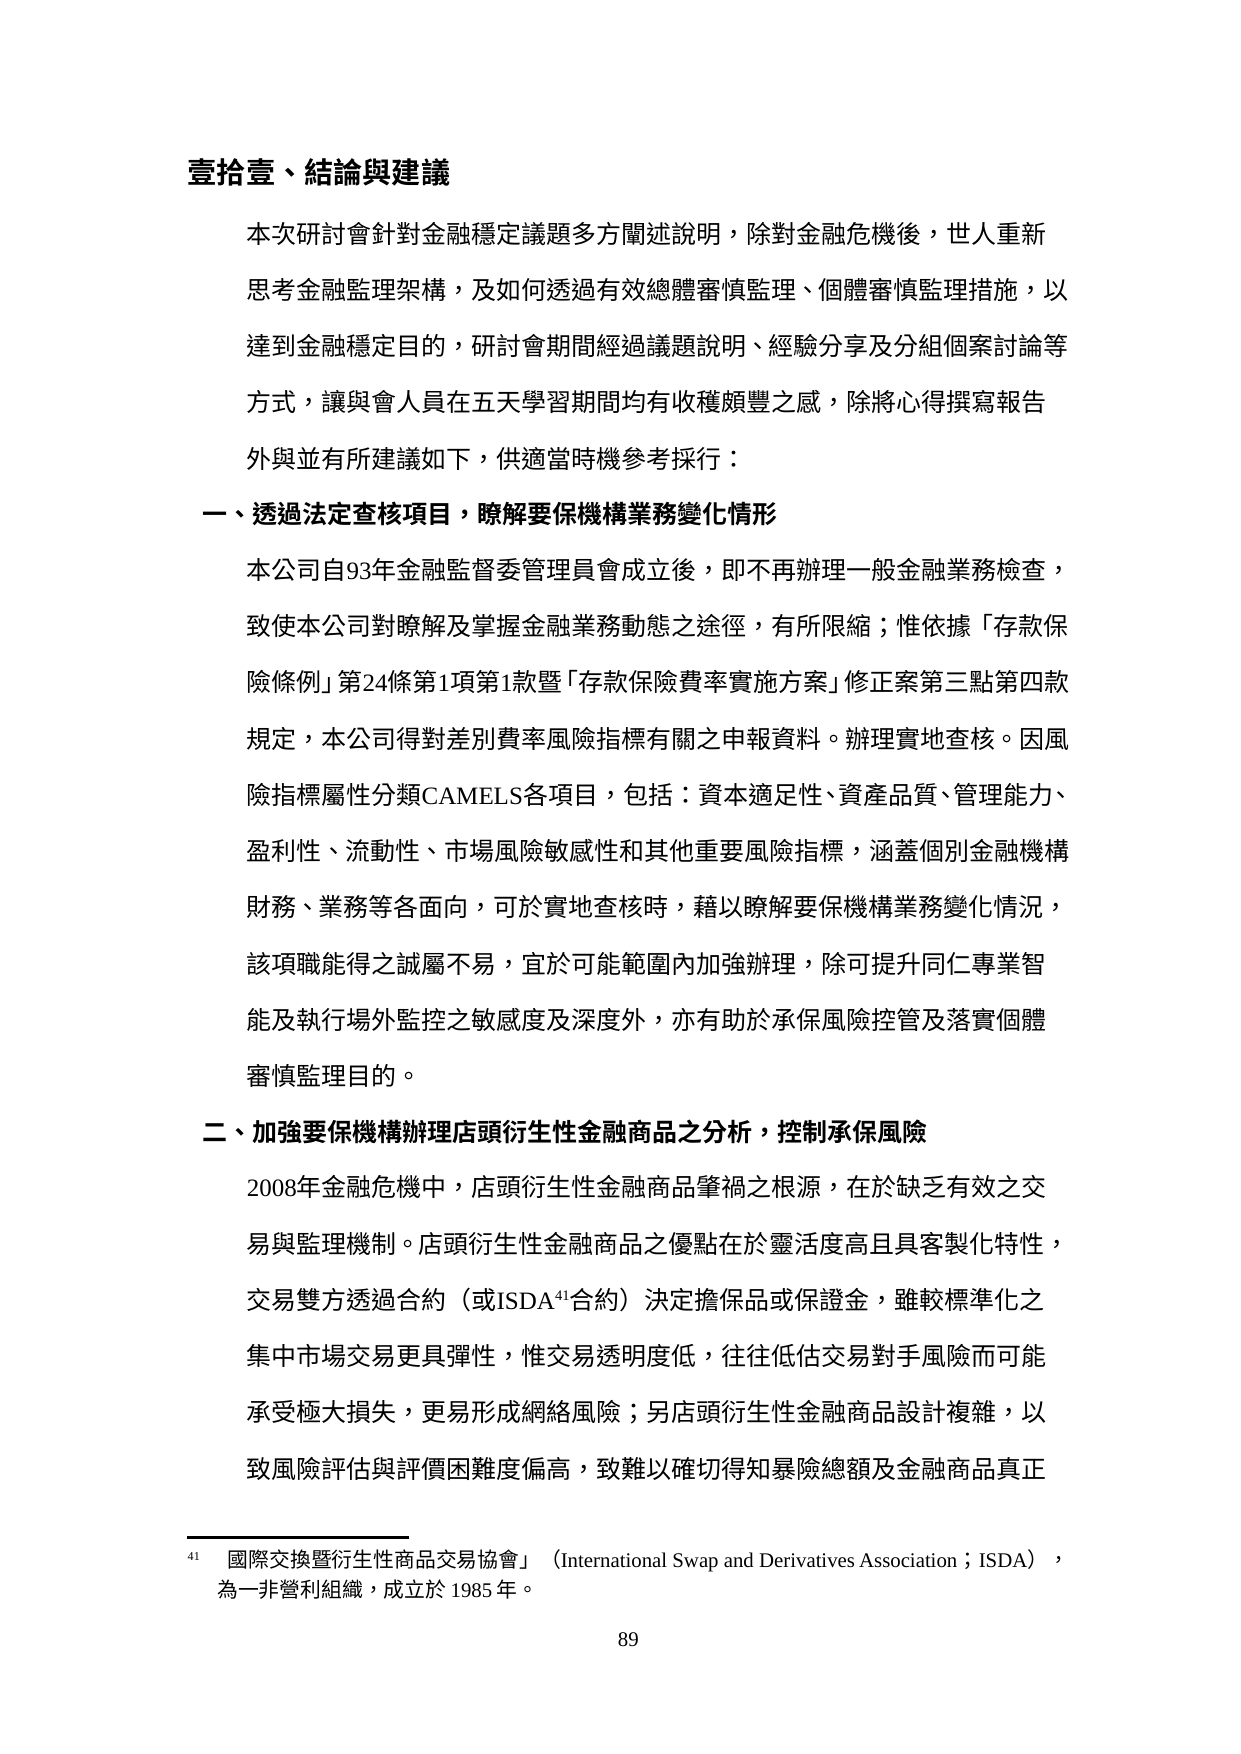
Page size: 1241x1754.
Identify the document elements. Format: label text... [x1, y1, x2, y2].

text 本公司自93年金融監督委管理員會成立後，即不再辦理一般金融業務檢查，致使本公司對瞭解及掌握金融業務動態之途徑，有所限縮；惟依據「存款保險條例」第24條第1項第1款暨「存款保險費率實施方案」修正案第三點第四款規定，本公司得對差別費率風險指標有關之申報資料。辦理實地查核。因風險指標屬性分類CAMELS各項目，包括：資本適足性、資產品質、管理能力、盈利性、流動性、市場風險敏感性和其他重要風險指標，涵蓋個別金融機構財務、業務等各面向，可於實地查核時，藉以瞭解要保機構業務變化情況，該項職能得之誠屬不易，宜於可能範圍內加強辦理，除可提升同仁專業智能及執行場外監控之敏感度及深度外，亦有助於承保風險控管及落實個體審慎監理目的。 [246, 550, 1069, 1093]
text 本次研討會針對金融穩定議題多方闡述說明，除對金融危機後，世人重新思考金融監理架構，及如何透過有效總體審慎監理、個體審慎監理措施，以達到金融穩定目的，研討會期間經過議題說明、經驗分享及分組個案討論等方式，讓與會人員在五天學習期間均有收穫頗豐之感，除將心得撰寫報告外與並有所建議如下，供適當時機參考採行： [246, 213, 1069, 476]
text 2008年金融危機中，店頭衍生性金融商品肇禍之根源，在於缺乏有效之交易與監理機制。店頭衍生性金融商品之優點在於靈活度高且具客製化特性，交易雙方透過合約（或ISDA合約）決定擔保品或保證金，雖較標準化之集中市場交易更具彈性，惟交易透明度低，往往低估交易對手風險而可能承受極大損失，更易形成網絡風險；另店頭衍生性金融商品設計複雜，以致風險評估與評價困難度偏高，致難以確切得知暴險總額及金融商品真正 [246, 1167, 1069, 1486]
text 國際交換暨衍生性商品交易協會」（International Swap and Derivatives Association；ISDA），為一非營利組織，成立於1985年。 [187, 1543, 1069, 1604]
text 壹拾壹、結論與建議 [187, 150, 1069, 192]
text 二、加強要保機構辦理店頭衍生性金融商品之分析，控制承保風險 [202, 1112, 1069, 1149]
text 一、透過法定查核項目，瞭解要保機構業務變化情形 [202, 494, 1069, 532]
